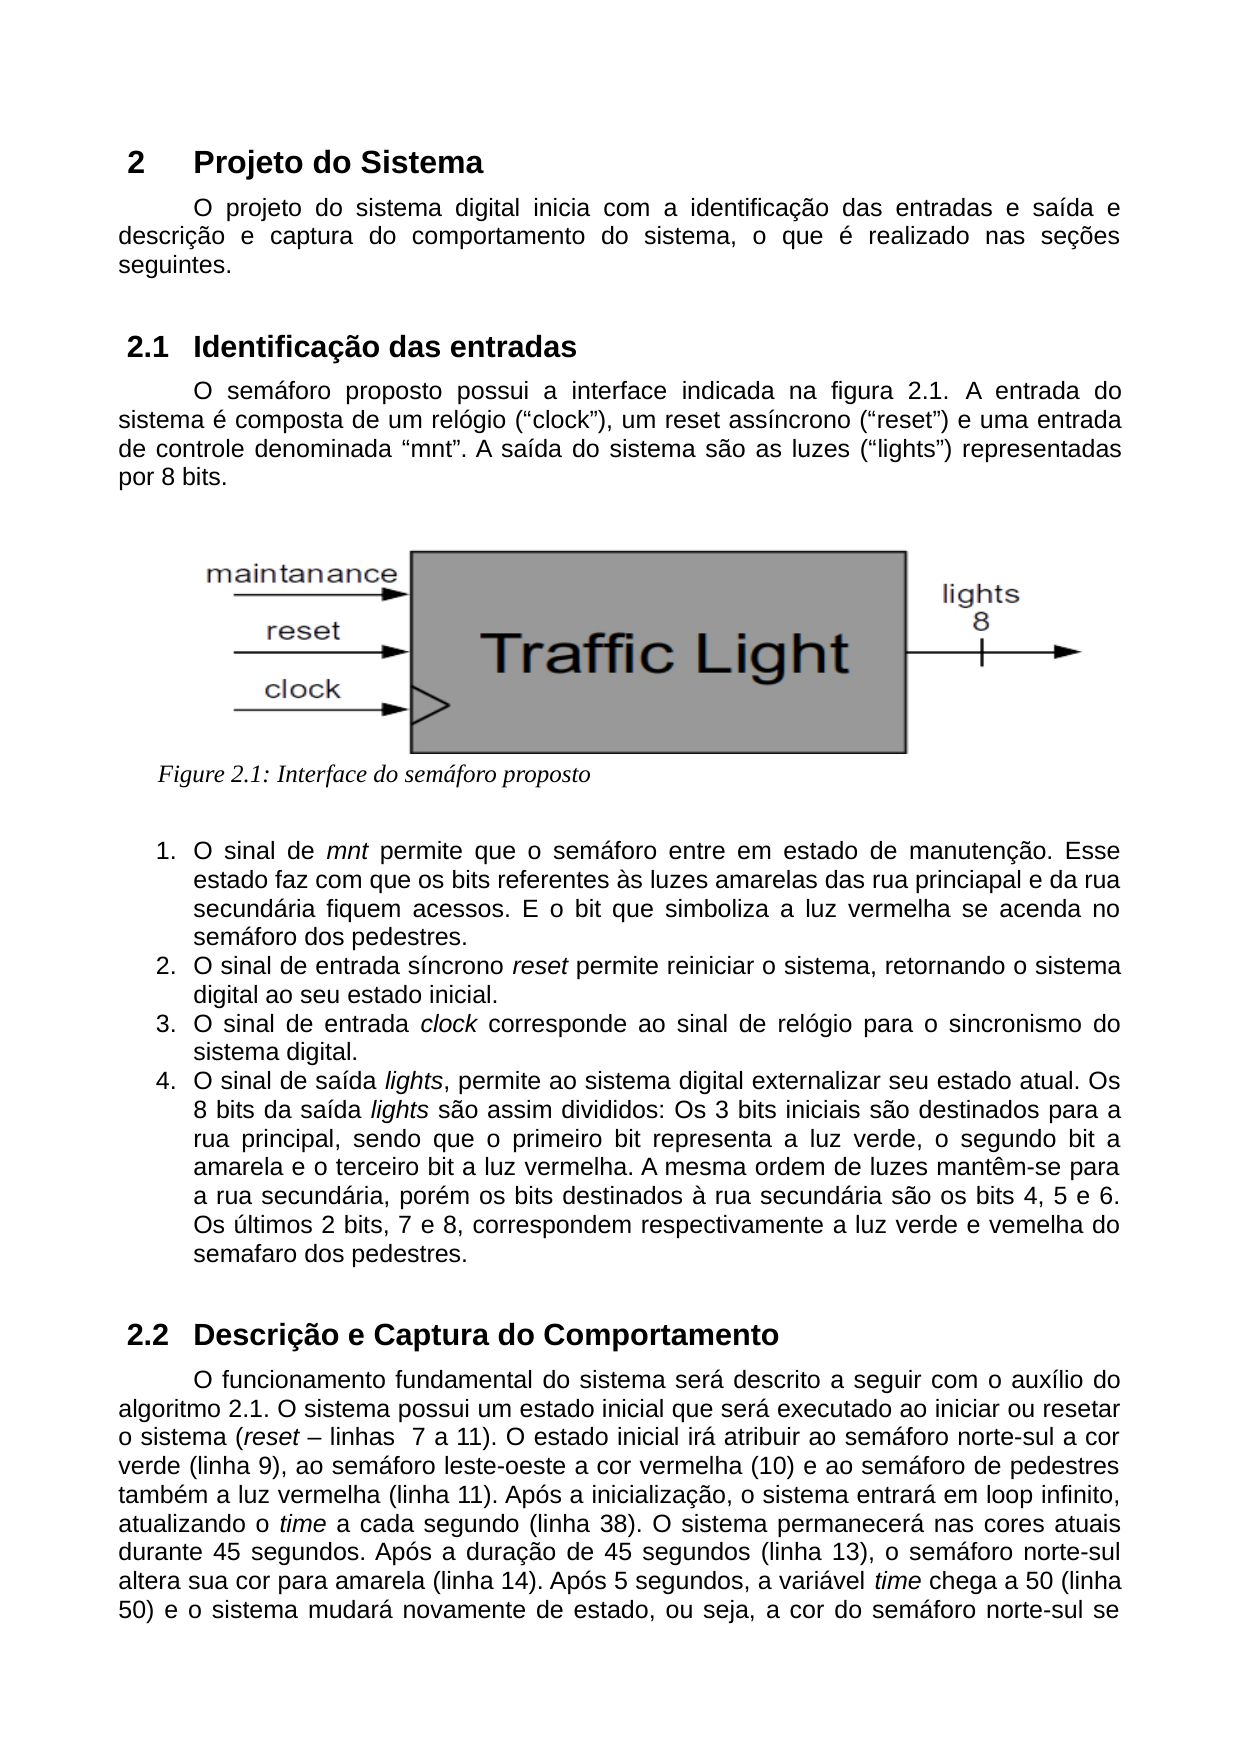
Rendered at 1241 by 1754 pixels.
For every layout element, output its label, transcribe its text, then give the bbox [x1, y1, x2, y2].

list O sinal de saída lights, permite ao sistema digital externalizar seu estado atual. Os 8 bits da saída lights são assim divididos: Os 3 bits iniciais são destinados para a rua principal, sendo que o primeiro bit representa a luz verde, o segundo bit a amarela e o terceiro bit a luz vermelha. A mesma ordem de luzes mantêm-se para a rua secundária, porém os bits destinados à rua secundária são os bits 4, 5 e 6. Os últimos 2 bits, 7 e 8, correspondem respectivamente a luz verde e vemelha do semafaro dos pedestres. [156, 1066, 1122, 1267]
text O funcionamento fundamental do sistema será descrito a seguir com o auxílio do algoritmo 2.1. O sistema possui um estado inicial que será executado ao iniciar ou resetar o sistema (reset – linhas 7 a 11). O estado inicial irá atribuir ao semáforo norte-sul a cor verde (linha 9), ao semáforo leste-oeste a cor vermelha (10) e ao semáforo de pedestres também a luz vermelha (linha 11). Após a inicialização, o sistema entrará em loop infinito, atualizando o time a cada segundo (linha 38). O sistema permanecerá nas cores atuais durante 45 segundos. Após a duração de 45 segundos (linha 13), o semáforo norte-sul altera sua cor para amarela (linha 14). Após 5 segundos, a variável time chega a 50 (linha 50) e o sistema mudará novamente de estado, ou seja, a cor do semáforo norte-sul se [118, 1365, 1122, 1624]
text O projeto do sistema digital inicia com a identificação das entradas e saída e descrição e captura do comportamento do sistema, o que é realizado nas seções seguintes. [118, 192, 1122, 279]
list O sinal de mnt permite que o semáforo entre em estado de manutenção. Esse estado faz com que os bits referentes às luzes amarelas das rua princiapal e da rua secundária fiquem acessos. E o bit que simboliza a luz vermelha se acenda no semáforo dos pedestres. [156, 836, 1122, 951]
subtitle Projeto do Sistema [118, 143, 1122, 180]
list O sinal de entrada clock corresponde ao sinal de relógio para o sincronismo do sistema digital. [156, 1009, 1122, 1066]
text Figure 2.1: Interface do semáforo proposto [158, 754, 1083, 787]
subtitle Descrição e Captura do Comportamento [118, 1317, 1122, 1352]
subtitle Identificação das entradas [118, 328, 1122, 364]
text O semáforo proposto possui a interface indicada na figura 2.1. A entrada do sistema é composta de um relógio (“clock”), um reset assíncrono (“reset”) e uma entrada de controle denominada “mnt”. A saída do sistema são as luzes (“lights”) representadas por 8 bits. [118, 376, 1122, 491]
picture [157, 532, 1083, 754]
list O sinal de entrada síncrono reset permite reiniciar o sistema, retornando o sistema digital ao seu estado inicial. [156, 951, 1122, 1009]
